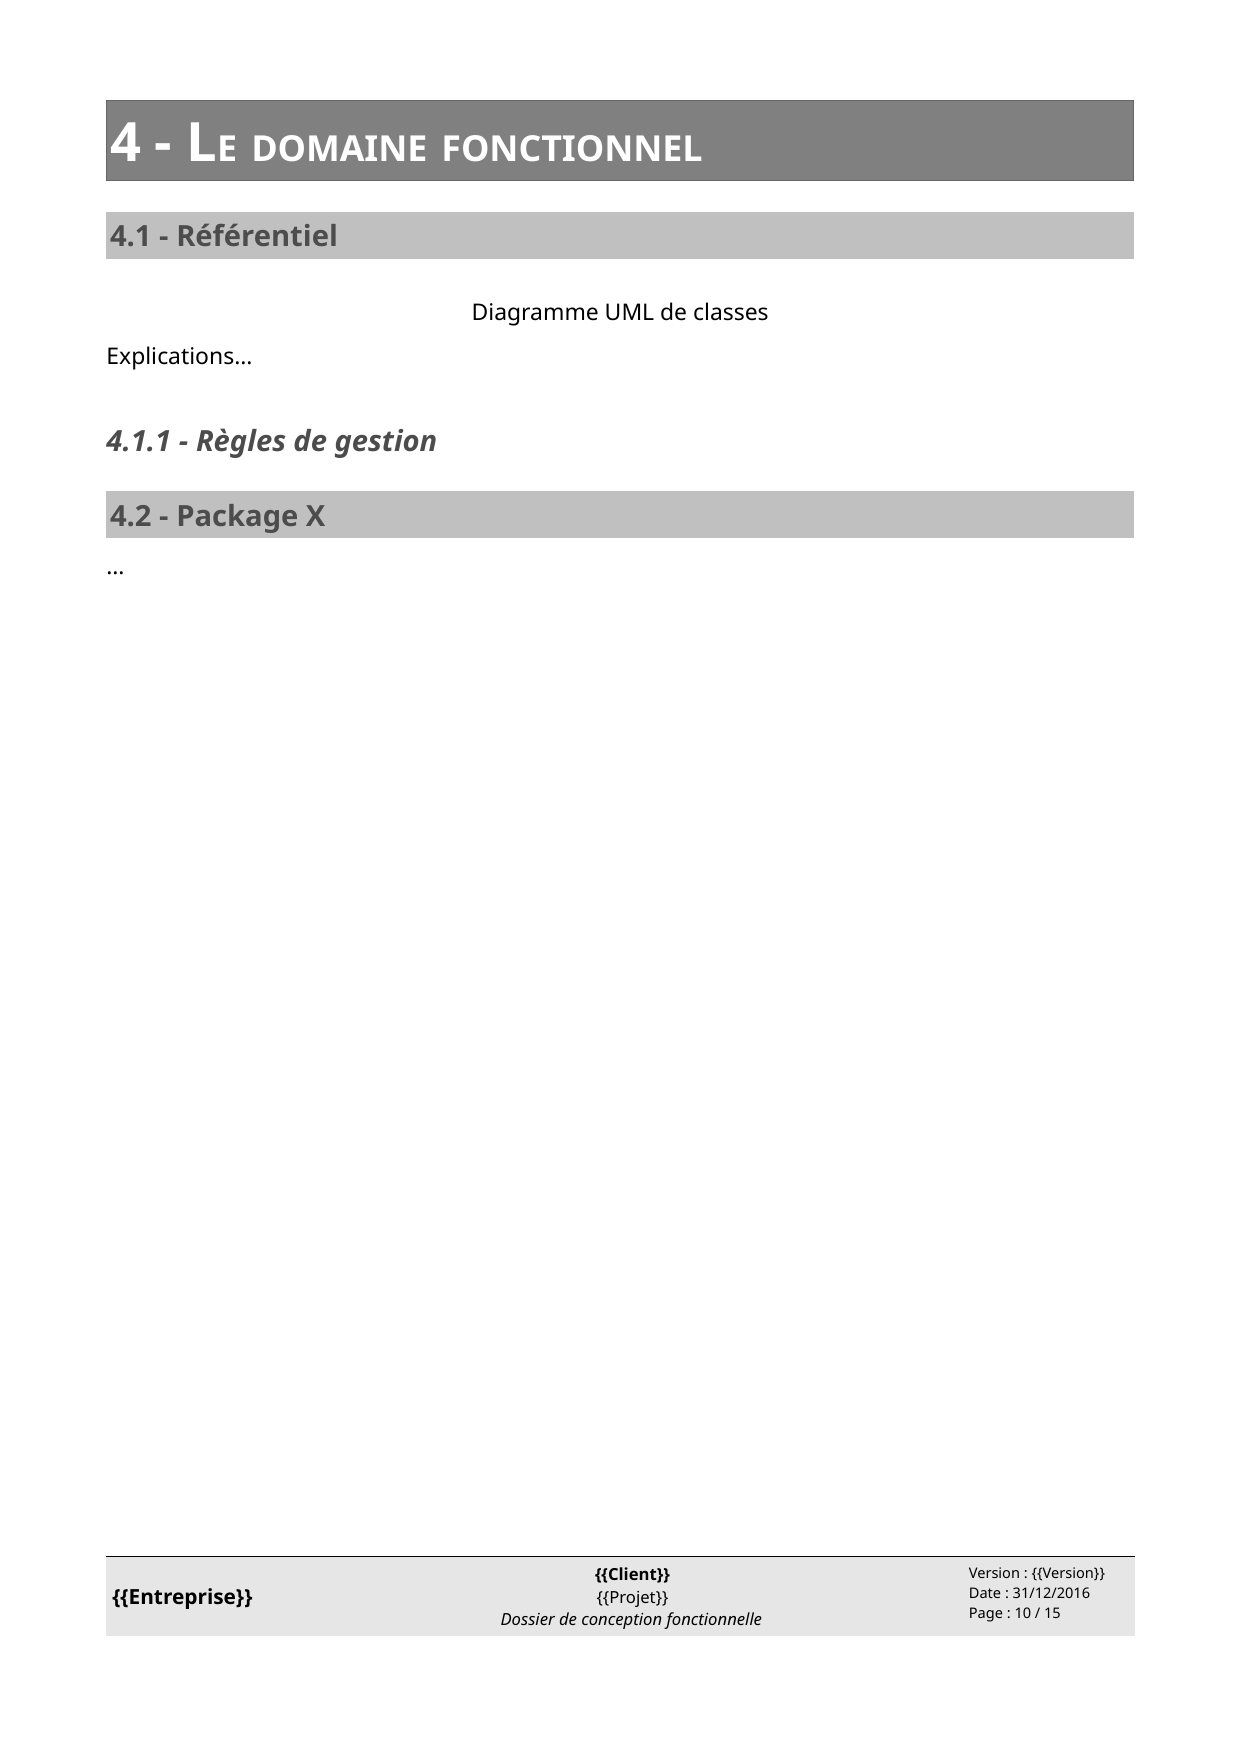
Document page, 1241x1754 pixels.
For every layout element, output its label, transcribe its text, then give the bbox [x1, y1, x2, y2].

subtitle Référentiel [107, 213, 1133, 258]
text Diagramme UML de classes [106, 296, 1134, 327]
text … [106, 550, 1134, 582]
text Explications… [106, 340, 1134, 371]
subtitle Package X [107, 493, 1133, 537]
subtitle Le domaine fonctionnel [107, 101, 1133, 180]
subtitle Règles de gestion [106, 420, 1134, 460]
